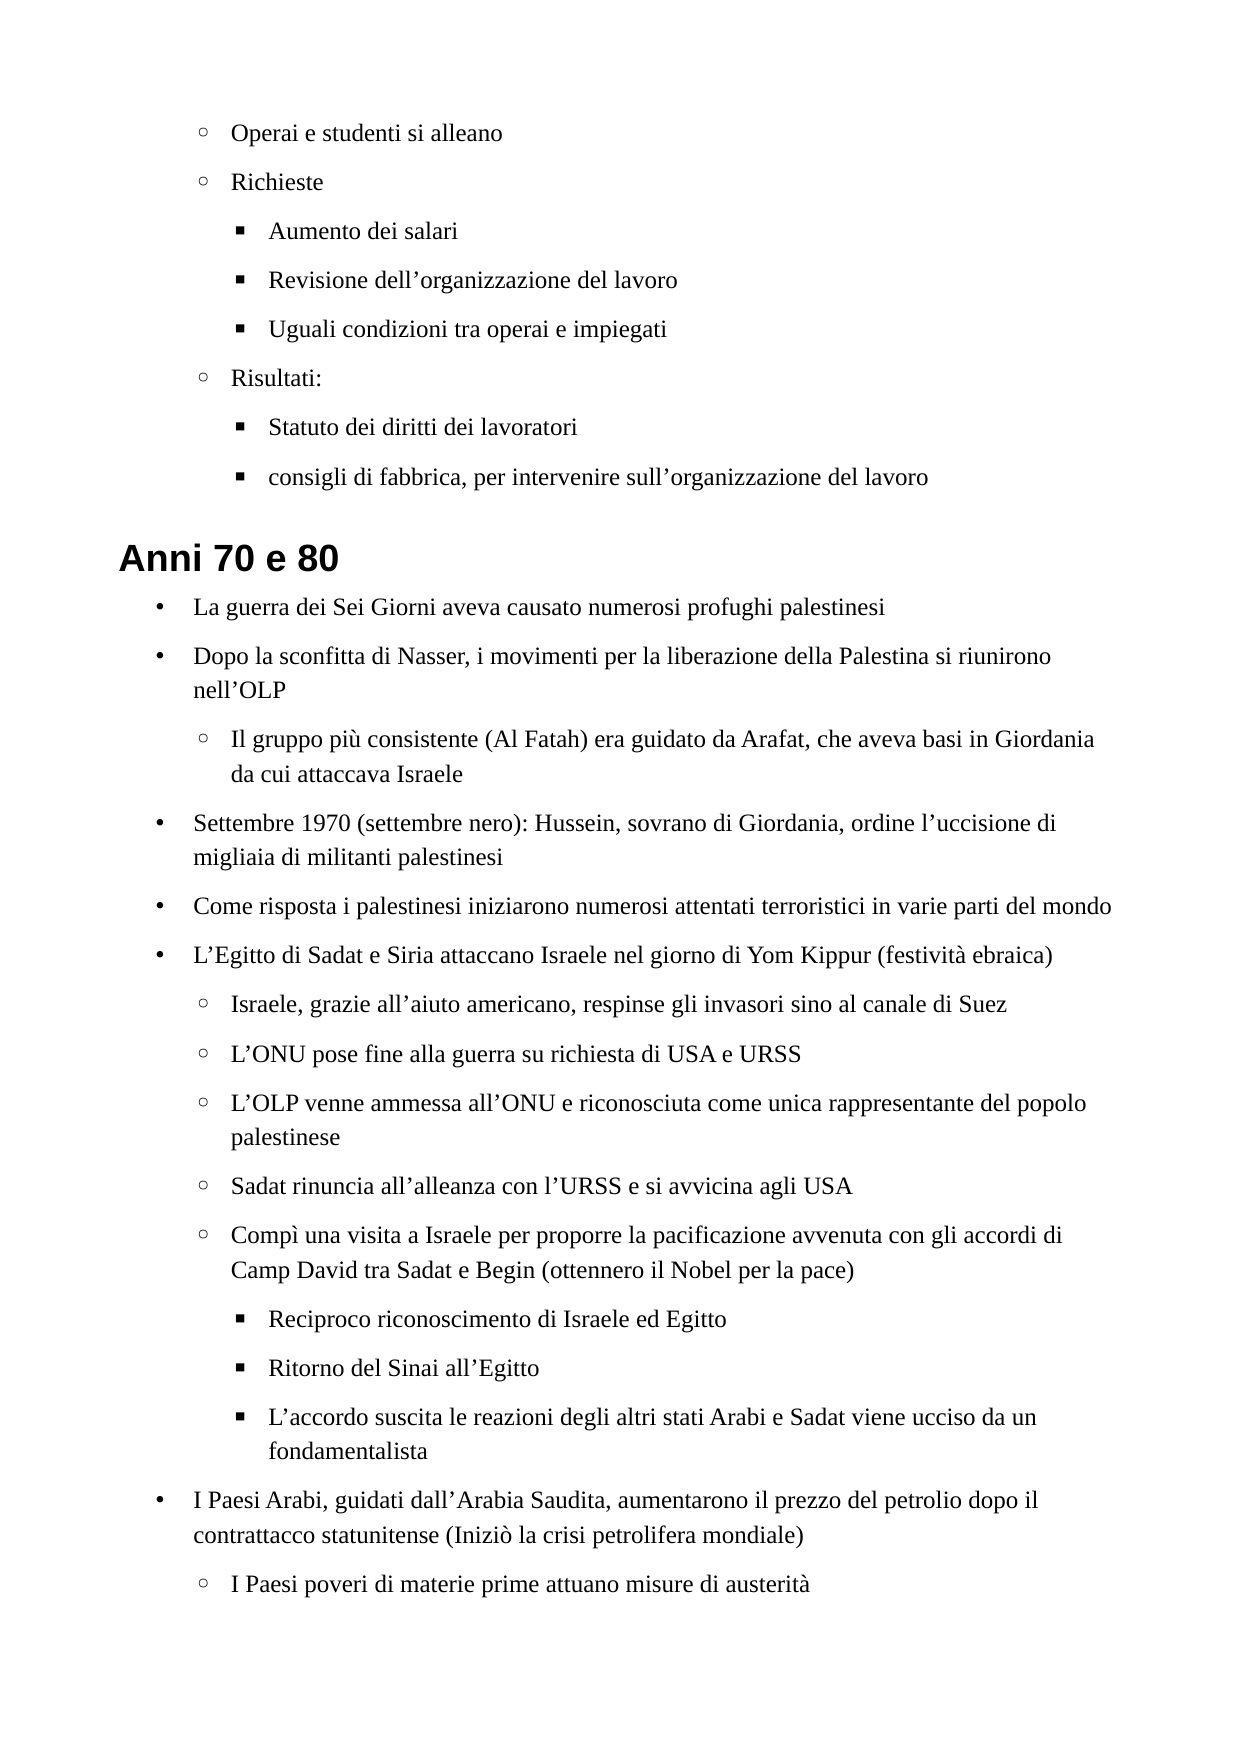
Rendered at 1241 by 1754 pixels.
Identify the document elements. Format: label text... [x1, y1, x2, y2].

list L’Egitto di Sadat e Siria attaccano Israele nel giorno di Yom Kippur (festività ebraica) [156, 941, 1122, 969]
list Come risposta i palestinesi iniziarono numerosi attentati terroristici in varie parti del mondo [156, 891, 1122, 920]
list L’accordo suscita le reazioni degli altri stati Arabi e Sadat viene ucciso da un fondamentalista [231, 1402, 1122, 1465]
list Israele, grazie all’aiuto americano, respinse gli invasori sino al canale di Suez [193, 989, 1122, 1018]
list Compì una visita a Israele per proporre la pacificazione avvenuta con gli accordi di Camp David tra Sadat e Begin (ottennero il Nobel per la pace) [193, 1220, 1122, 1283]
list L’ONU pose fine alla guerra su richiesta di USA e URSS [193, 1039, 1122, 1067]
list La guerra dei Sei Giorni aveva causato numerosi profughi palestinesi [156, 592, 1122, 621]
list I Paesi poveri di materie prime attuano misure di austerità [193, 1569, 1122, 1598]
list Settembre 1970 (settembre nero): Hussein, sovrano di Giordania, ordine l’uccisione di migliaia di militanti palestinesi [156, 808, 1122, 871]
list Richieste [193, 167, 1122, 196]
list L’OLP venne ammessa all’ONU e riconosciuta come unica rappresentante del popolo palestinese [193, 1088, 1122, 1151]
list Uguali condizioni tra operai e impiegati [231, 314, 1122, 343]
list Ritorno del Sinai all’Egitto [231, 1353, 1122, 1382]
list Aumento dei salari [231, 216, 1122, 245]
list Sadat rinuncia all’alleanza con l’URSS e si avvicina agli USA [193, 1171, 1122, 1200]
subtitle Anni 70 e 80 [118, 536, 1122, 579]
list Statuto dei diritti dei lavoratori [231, 412, 1122, 441]
list Dopo la sconfitta di Nasser, i movimenti per la liberazione della Palestina si riunirono nell’OLP [156, 641, 1122, 704]
list consigli di fabbrica, per intervenire sull’organizzazione del lavoro [231, 462, 1122, 490]
list Revisione dell’organizzazione del lavoro [231, 265, 1122, 294]
list Risultati: [193, 363, 1122, 392]
list Il gruppo più consistente (Al Fatah) era guidato da Arafat, che aveva basi in Giordania da cui attaccava Israele [193, 724, 1122, 788]
list Operai e studenti si alleano [193, 118, 1122, 147]
list I Paesi Arabi, guidati dall’Arabia Saudita, aumentarono il prezzo del petrolio dopo il contrattacco statunitense (Iniziò la crisi petrolifera mondiale) [156, 1486, 1122, 1549]
list Reciproco riconoscimento di Israele ed Egitto [231, 1304, 1122, 1333]
